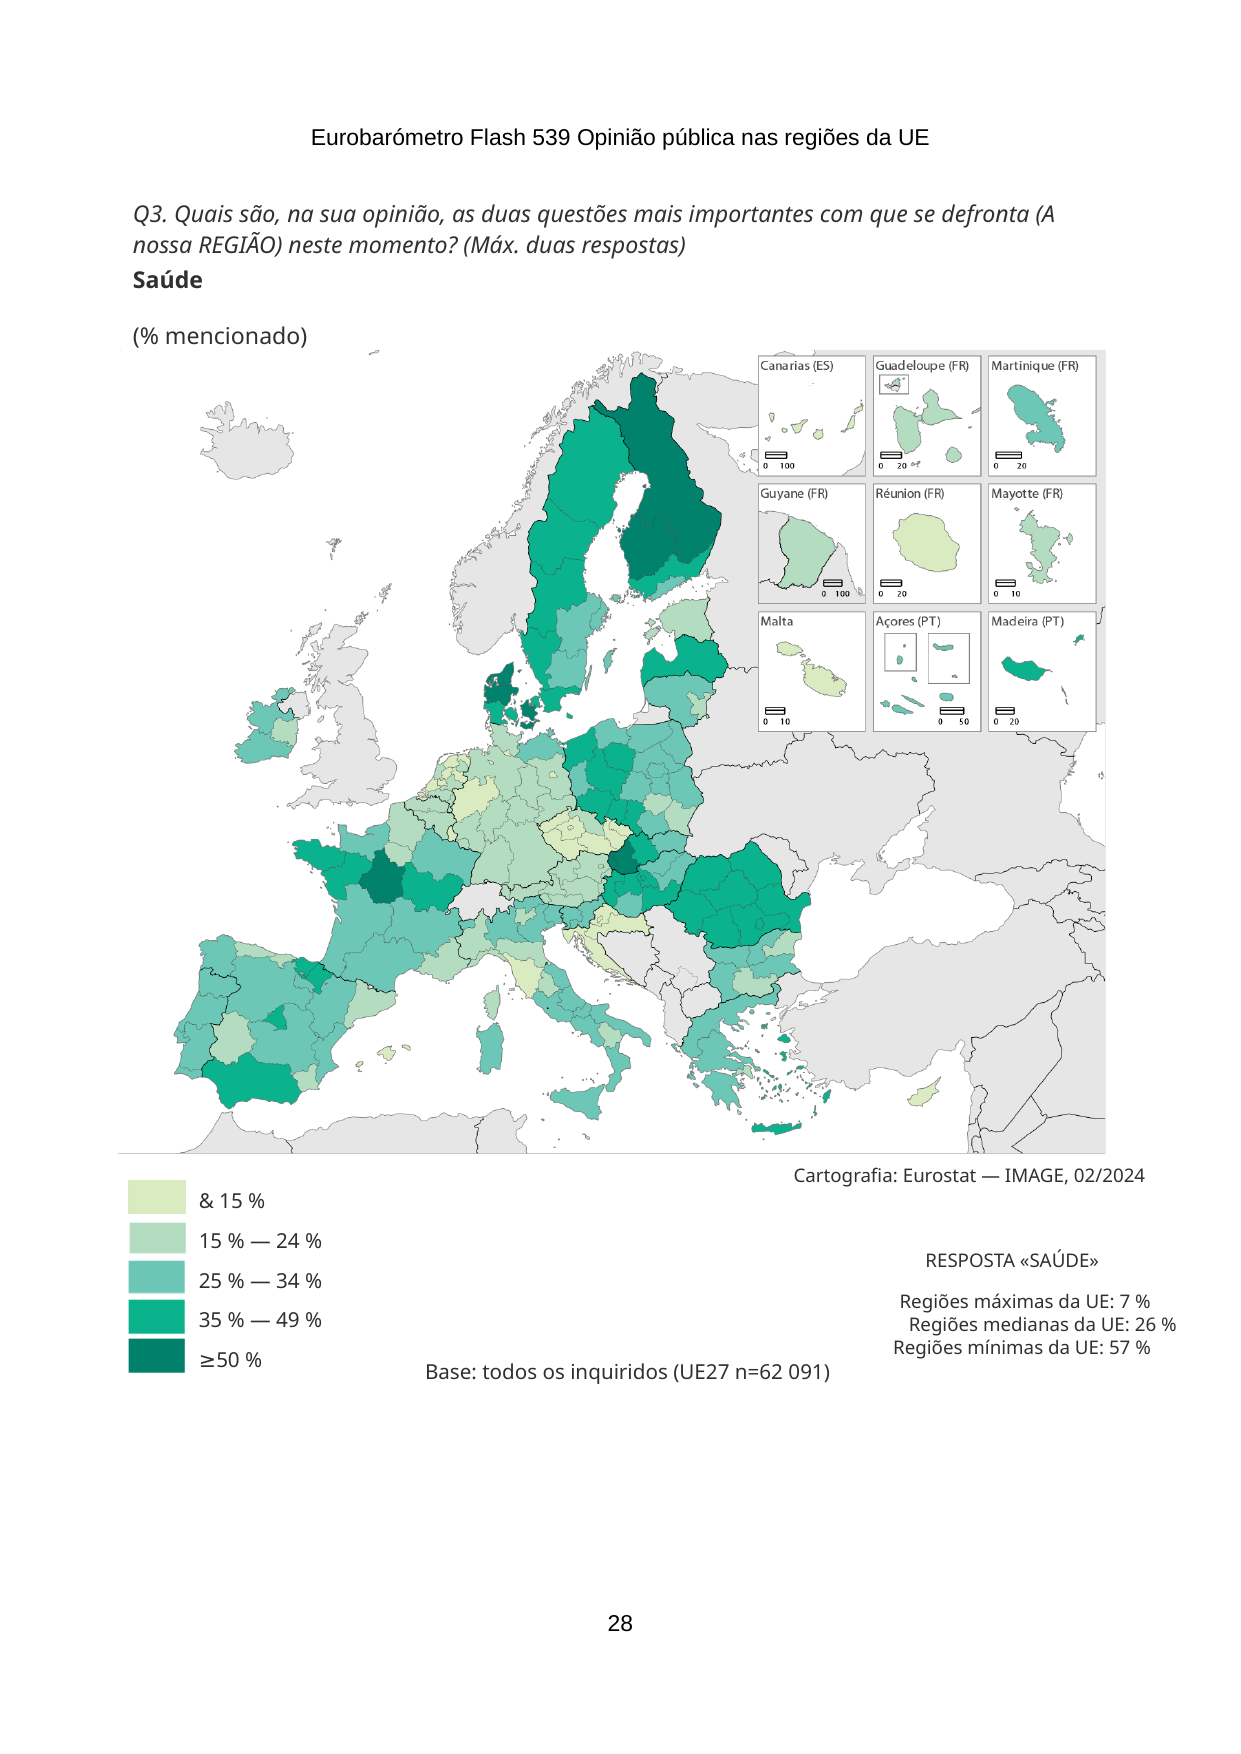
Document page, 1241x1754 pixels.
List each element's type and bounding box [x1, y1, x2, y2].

picture [129, 1300, 184, 1333]
picture [129, 1339, 184, 1372]
picture [118, 343, 1111, 1155]
picture [128, 1180, 186, 1214]
picture [129, 1261, 184, 1294]
picture [130, 1223, 185, 1254]
